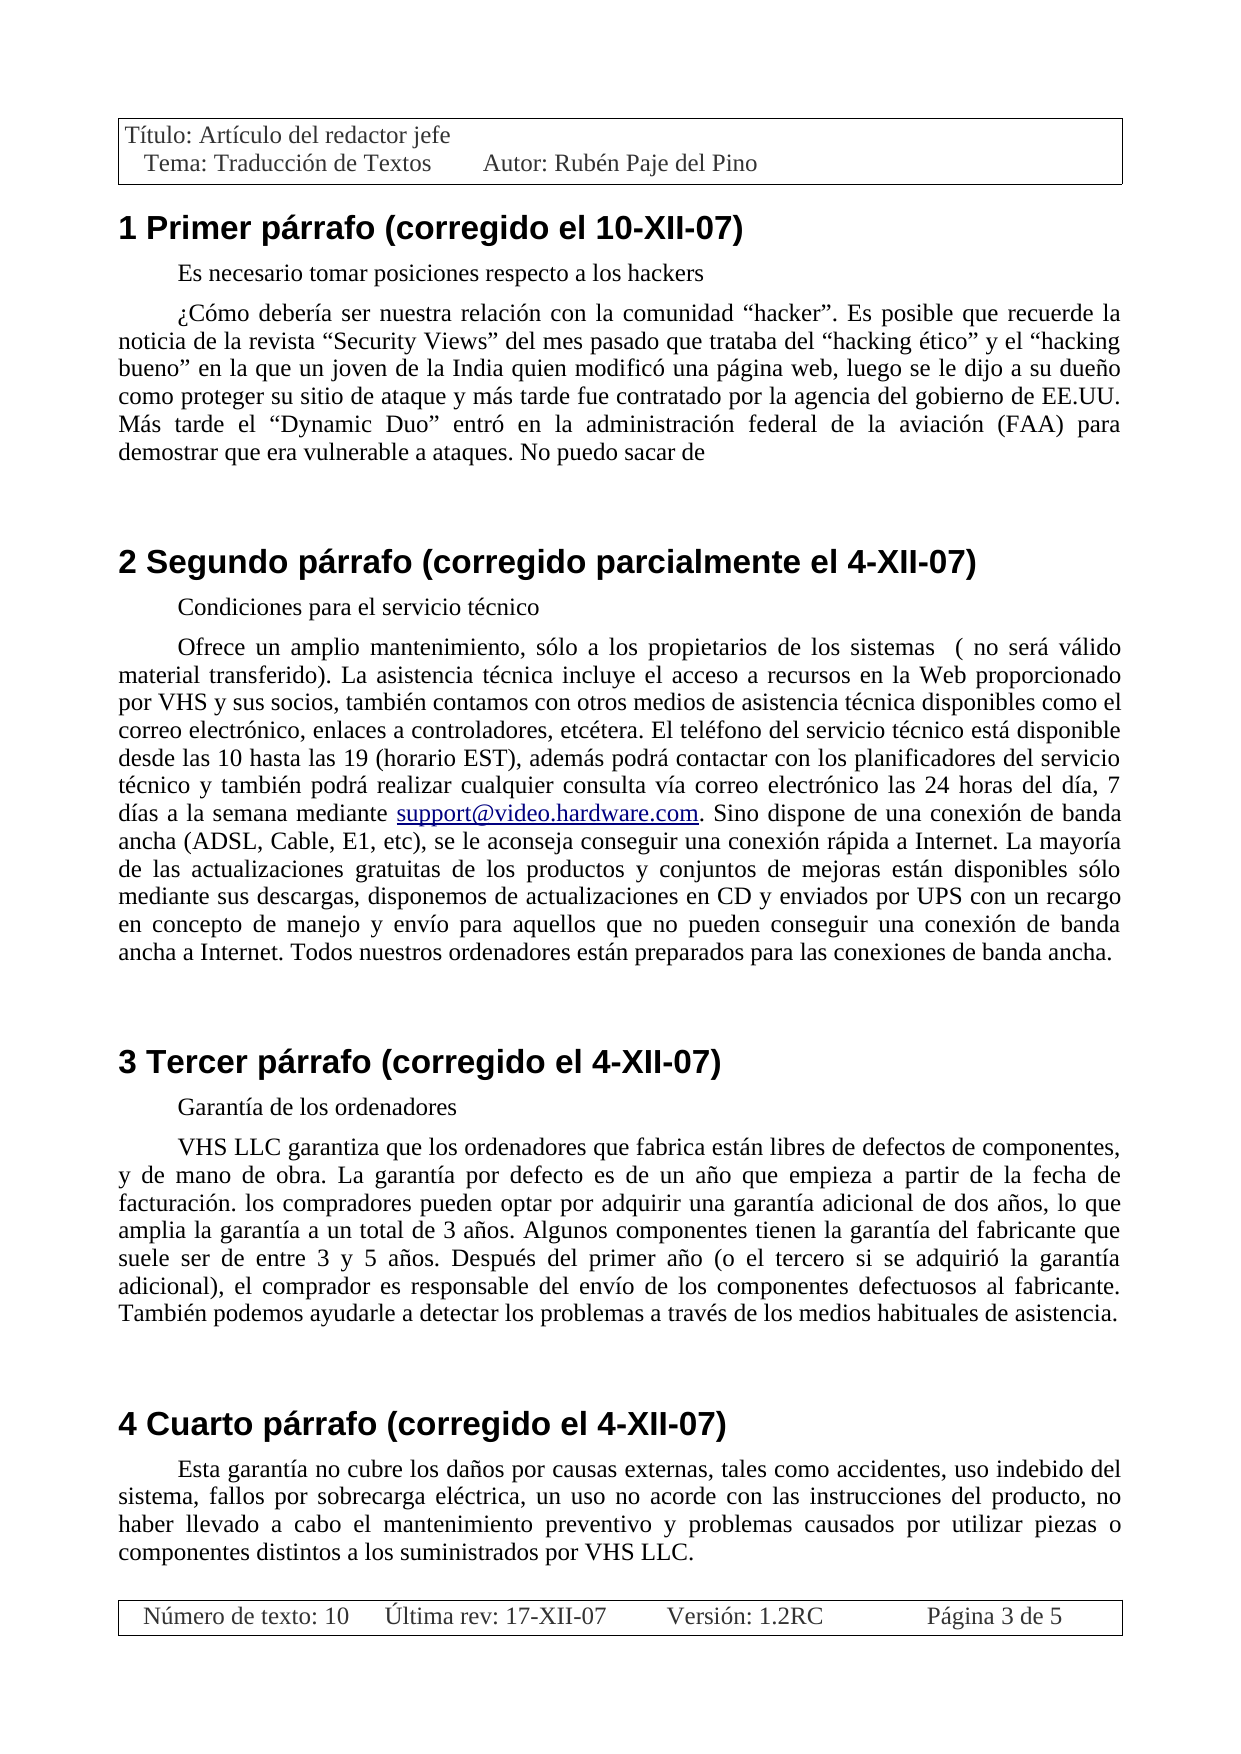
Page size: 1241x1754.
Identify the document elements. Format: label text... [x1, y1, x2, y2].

text Es necesario tomar posiciones respecto a los hackers [118, 259, 1122, 287]
text Esta garantía no cubre los daños por causas externas, tales como accidentes, uso indebido del sistema, fallos por sobrecarga eléctrica, un uso no acorde con las instrucciones del producto, no haber llevado a cabo el mantenimiento preventivo y problemas causados por utilizar piezas o componentes distintos a los suministrados por VHS LLC. [118, 1455, 1122, 1566]
subtitle 2 Segundo párrafo (corregido parcialmente el 4-XII-07) [118, 543, 1122, 580]
text ¿Cómo debería ser nuestra relación con la comunidad “hacker”. Es posible que recuerde la noticia de la revista “Security Views” del mes pasado que trataba del “hacking ético” y el “hacking bueno” en la que un joven de la India quien modificó una página web, luego se le dijo a su dueño como proteger su sitio de ataque y más tarde fue contratado por la agencia del gobierno de EE.UU. Más tarde el “Dynamic Duo” entró en la administración federal de la aviación (FAA) para demostrar que era vulnerable a ataques. No puedo sacar de [118, 299, 1122, 465]
text VHS LLC garantiza que los ordenadores que fabrica están libres de defectos de componentes, y de mano de obra. La garantía por defecto es de un año que empieza a partir de la fecha de facturación. los compradores pueden optar por adquirir una garantía adicional de dos años, lo que amplia la garantía a un total de 3 años. Algunos componentes tienen la garantía del fabricante que suele ser de entre 3 y 5 años. Después del primer año (o el tercero si se adquirió la garantía adicional), el comprador es responsable del envío de los componentes defectuosos al fabricante. También podemos ayudarle a detectar los problemas a través de los medios habituales de asistencia. [118, 1133, 1122, 1327]
text Garantía de los ordenadores [118, 1093, 1122, 1121]
text Ofrece un amplio mantenimiento, sólo a los propietarios de los sistemas ( no será válido material transferido). La asistencia técnica incluye el acceso a recursos en la Web proporcionado por VHS y sus socios, también contamos con otros medios de asistencia técnica disponibles como el correo electrónico, enlaces a controladores, etcétera. El teléfono del servicio técnico está disponible desde las 10 hasta las 19 (horario EST), además podrá contactar con los planificadores del servicio técnico y también podrá realizar cualquier consulta vía correo electrónico las 24 horas del día, 7 días a la semana mediante support@video.hardware.com. Sino dispone de una conexión de banda ancha (ADSL, Cable, E1, etc), se le aconseja conseguir una conexión rápida a Internet. La mayoría de las actualizaciones gratuitas de los productos y conjuntos de mejoras están disponibles sólo mediante sus descargas, disponemos de actualizaciones en CD y enviados por UPS con un recargo en concepto de manejo y envío para aquellos que no pueden conseguir una conexión de banda ancha a Internet. Todos nuestros ordenadores están preparados para las conexiones de banda ancha. [118, 633, 1122, 966]
subtitle 4 Cuarto párrafo (corregido el 4-XII-07) [118, 1405, 1122, 1442]
subtitle 3 Tercer párrafo (corregido el 4-XII-07) [118, 1043, 1122, 1081]
text Condiciones para el servicio técnico [118, 593, 1122, 621]
subtitle 1 Primer párrafo (corregido el 10-XII-07) [118, 209, 1122, 246]
